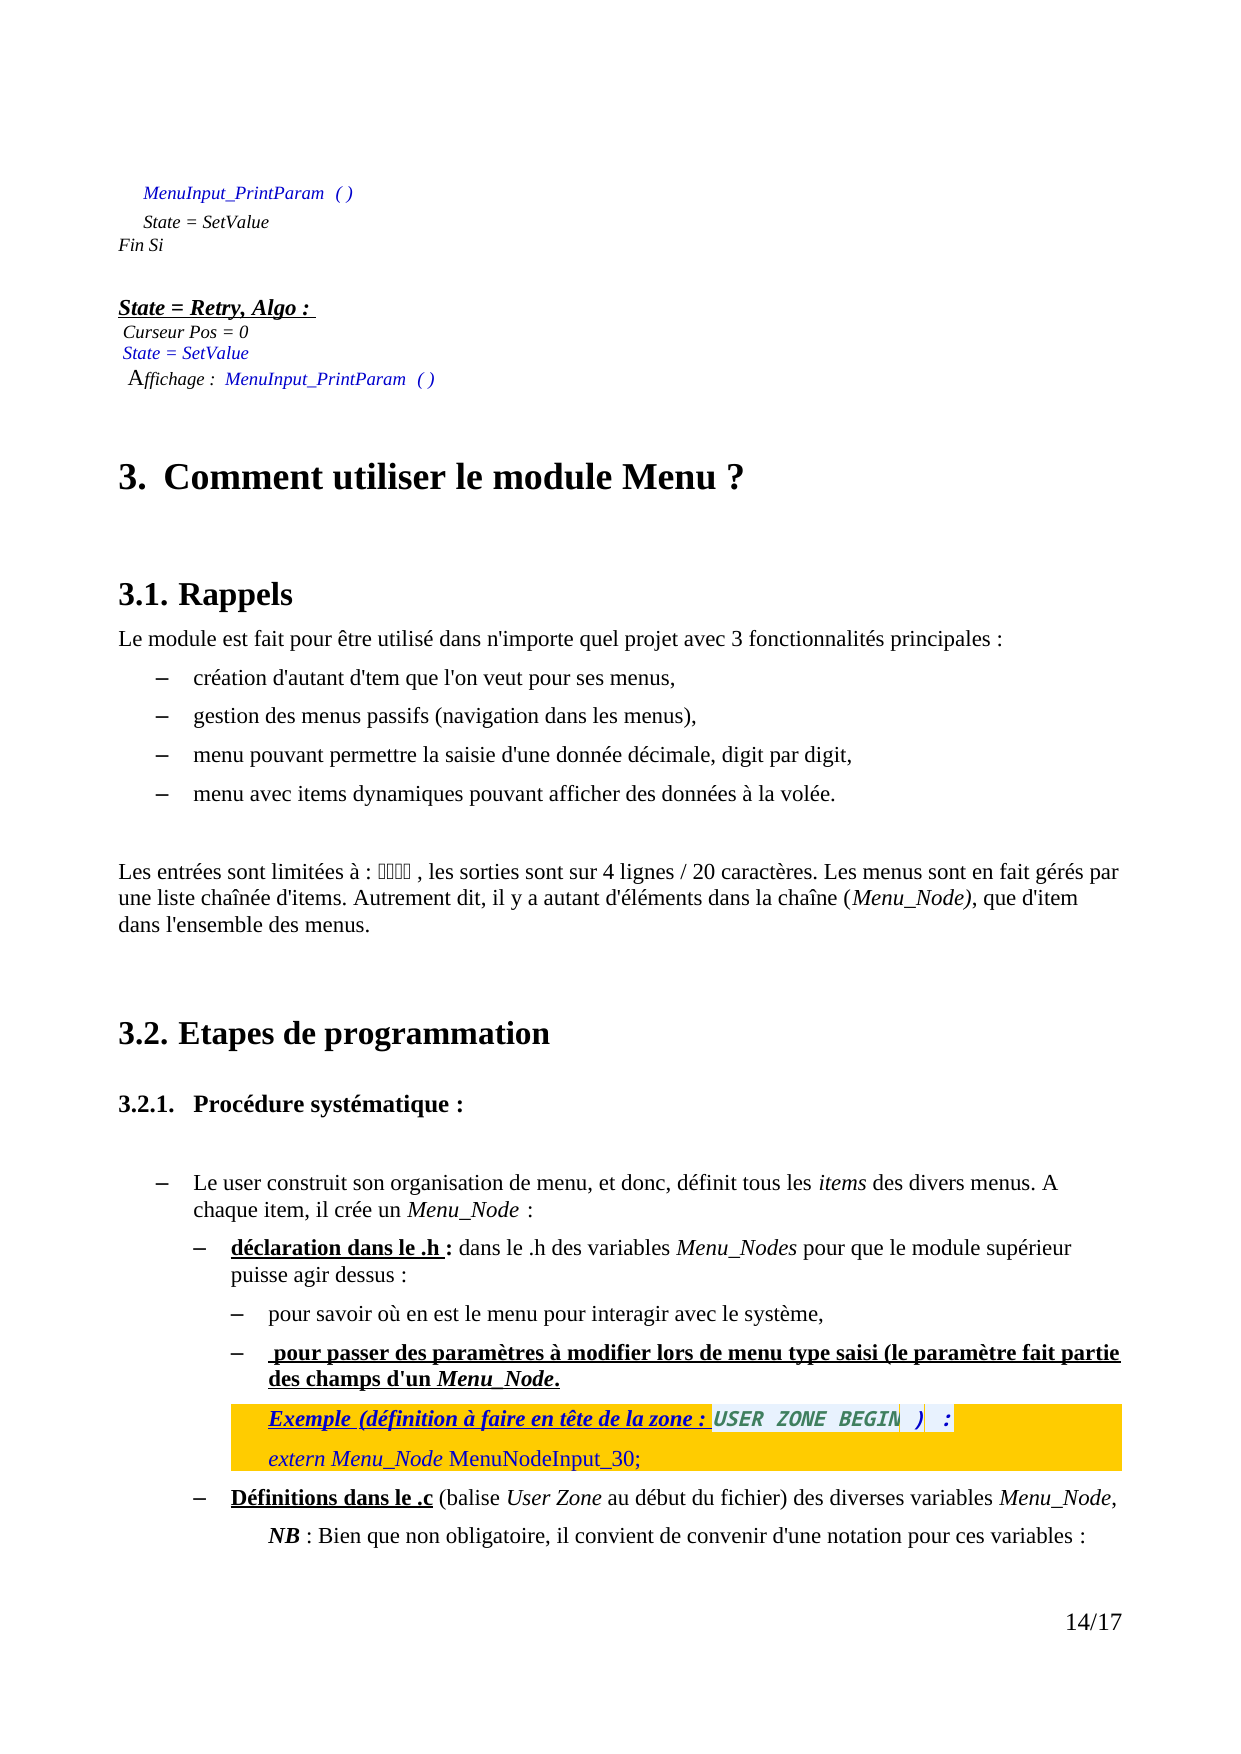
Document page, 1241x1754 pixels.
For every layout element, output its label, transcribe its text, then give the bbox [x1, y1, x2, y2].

list création d'autant d'tem que l'on veut pour ses menus, [156, 664, 1122, 690]
subtitle Etapes de programmation [118, 1013, 1122, 1052]
list déclaration dans le .h : dans le .h des variables Menu_Nodes pour que le module supérieur puisse agir dessus : [193, 1234, 1122, 1287]
subtitle Comment utiliser le module Menu ? [118, 454, 1122, 498]
list extern Menu_Node MenuNodeInput_30; [231, 1445, 1122, 1471]
text State = Retry, Algo : [118, 294, 1122, 321]
list pour passer des paramètres à modifier lors de menu type saisi (le paramètre fait partie des champs d'un Menu_Node. [231, 1338, 1122, 1391]
list pour savoir où en est le menu pour interagir avec le système, [231, 1300, 1122, 1326]
list menu pouvant permettre la saisie d'une donnée décimale, digit par digit, [156, 741, 1122, 768]
text Les entrées sont limitées à :  , les sorties sont sur 4 lignes / 20 caractères. Les menus sont en fait gérés par une liste chaînée d'items. Autrement dit, il y a autant d'éléments dans la chaîne (Menu_Node), que d'item dans l'ensemble des menus. [118, 858, 1122, 937]
text State = SetValue [118, 205, 1122, 234]
list Définitions dans le .c (balise User Zone au début du fichier) des diverses variables Menu_Node, [193, 1483, 1122, 1510]
text Curseur Pos = 0 [118, 321, 1122, 342]
subtitle Rappels [118, 574, 1122, 612]
list Le user construit son organisation de menu, et donc, définit tous les items des divers menus. A chaque item, il crée un Menu_Node : [156, 1169, 1122, 1222]
list menu avec items dynamiques pouvant afficher des données à la volée. [156, 780, 1122, 807]
text Le module est fait pour être utilisé dans n'importe quel projet avec 3 fonctionnalités principales : [118, 625, 1122, 651]
text Fin Si [118, 234, 1122, 255]
list NB : Bien que non obligatoire, il convient de convenir d'une notation pour ces variables : [231, 1522, 1122, 1549]
text Affichage : MenuInput_PrintParam ( ) [118, 364, 1122, 390]
subtitle Procédure systématique : [118, 1089, 1122, 1118]
list gestion des menus passifs (navigation dans les menus), [156, 702, 1122, 729]
text State = SetValue [118, 342, 1122, 364]
text MenuInput_PrintParam ( ) [118, 176, 1122, 205]
list Exemple (définition à faire en tête de la zone : USER ZONE BEGIN ) : [231, 1404, 1122, 1432]
